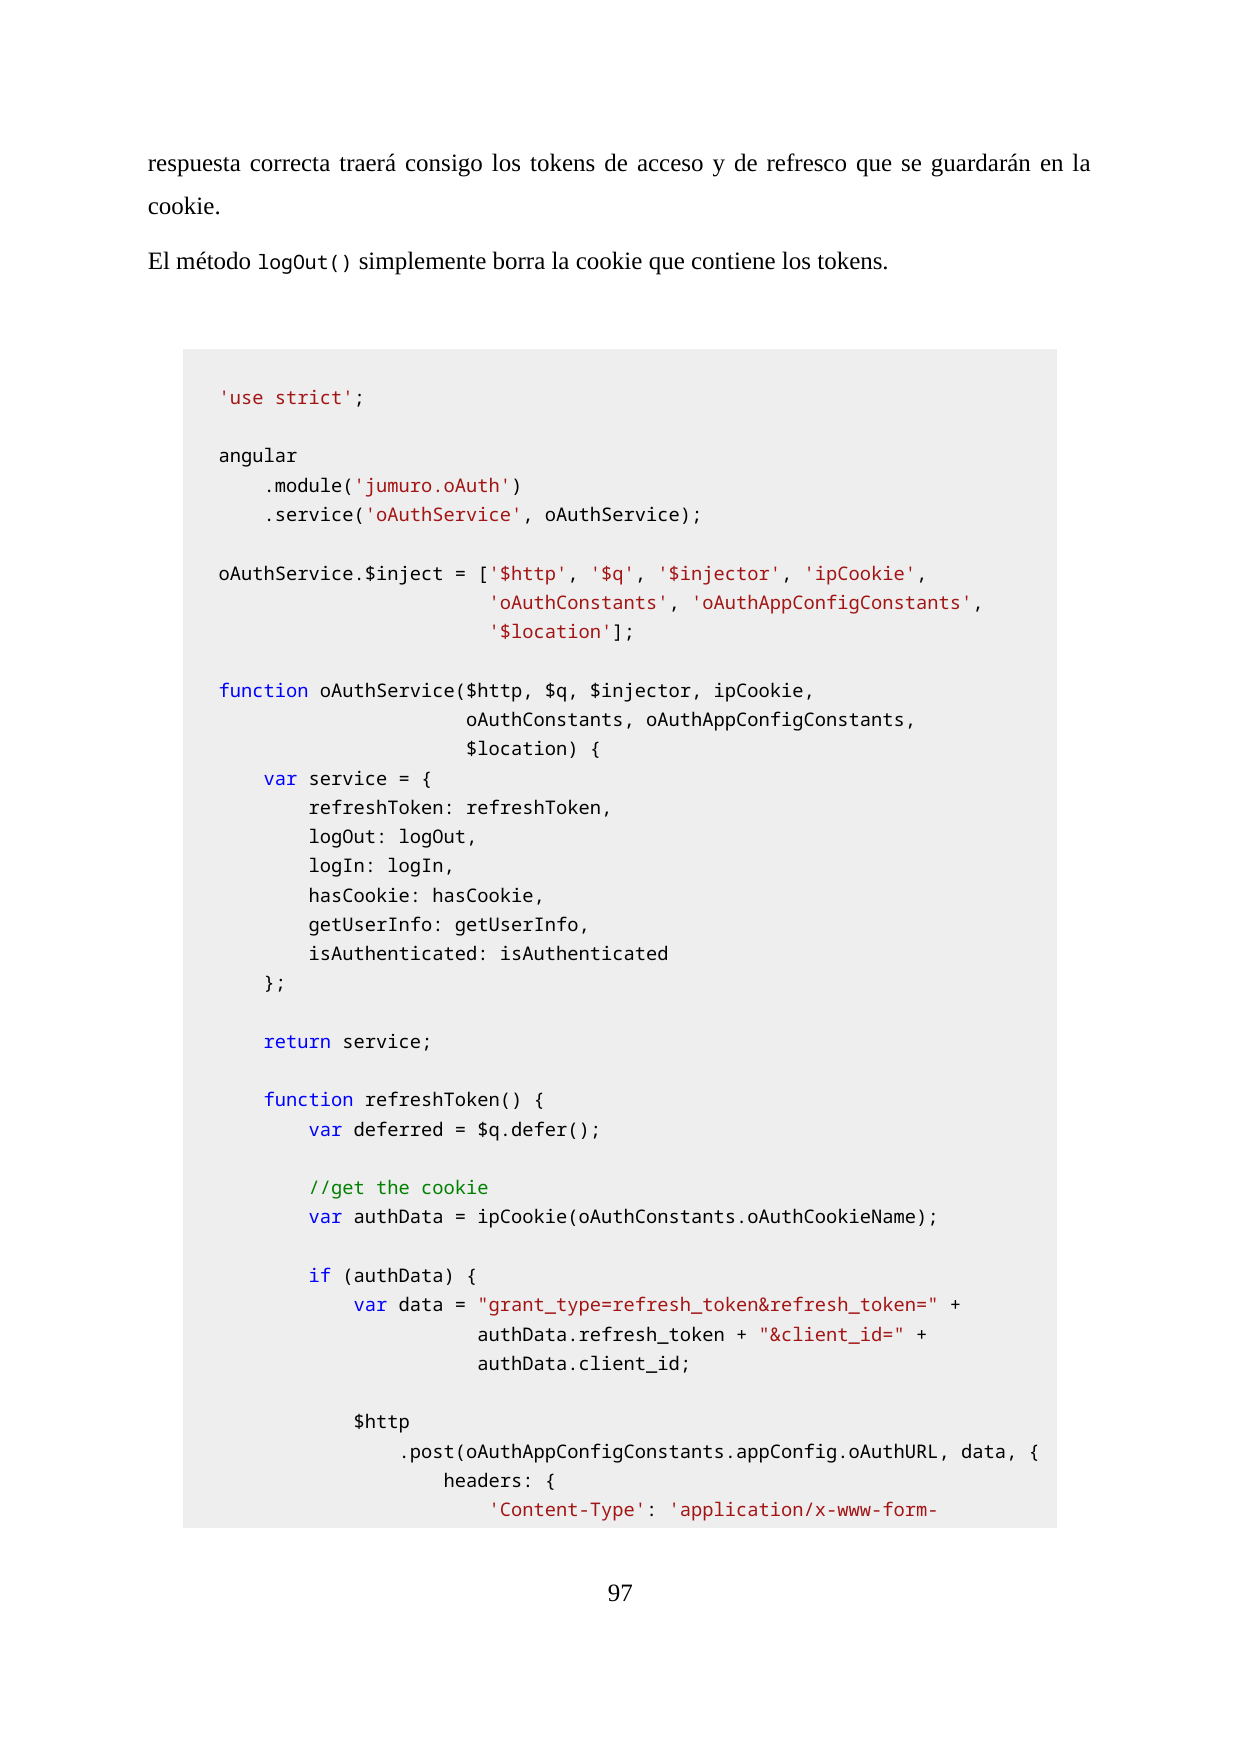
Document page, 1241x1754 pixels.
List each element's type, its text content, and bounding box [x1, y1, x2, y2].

table_header 'use strict'; angular .module('jumuro.oAuth') .service('oAuthService', oAuthService); oAuthService.$inject = ['$http', '$q', '$injector', 'ipCookie', 'oAuthConstants', 'oAuthAppConfigConstants', '$location']; function oAuthService($http, $q, $injector, ipCookie, oAuthConstants, oAuthAppConfigConstants, $location) { var service = { refreshToken: refreshToken, logOut: logOut, logIn: logIn, hasCookie: hasCookie, getUserInfo: getUserInfo, isAuthenticated: isAuthenticated }; return service; function refreshToken() { var deferred = $q.defer(); //get the cookie var authData = ipCookie(oAuthConstants.oAuthCookieName); if (authData) { var data = "grant_type=refresh_token&refresh_token=" + authData.refresh_token + "&client_id=" + authData.client_id; $http .post(oAuthAppConfigConstants.appConfig.oAuthURL, data, { headers: { 'Content-Type': 'application/x-www-form- [183, 349, 1057, 1528]
text El método logOut() simplemente borra la cookie que contiene los tokens. [148, 246, 1093, 275]
text respuesta correcta traerá consigo los tokens de acceso y de refresco que se guardarán en la cookie. [148, 148, 1093, 219]
